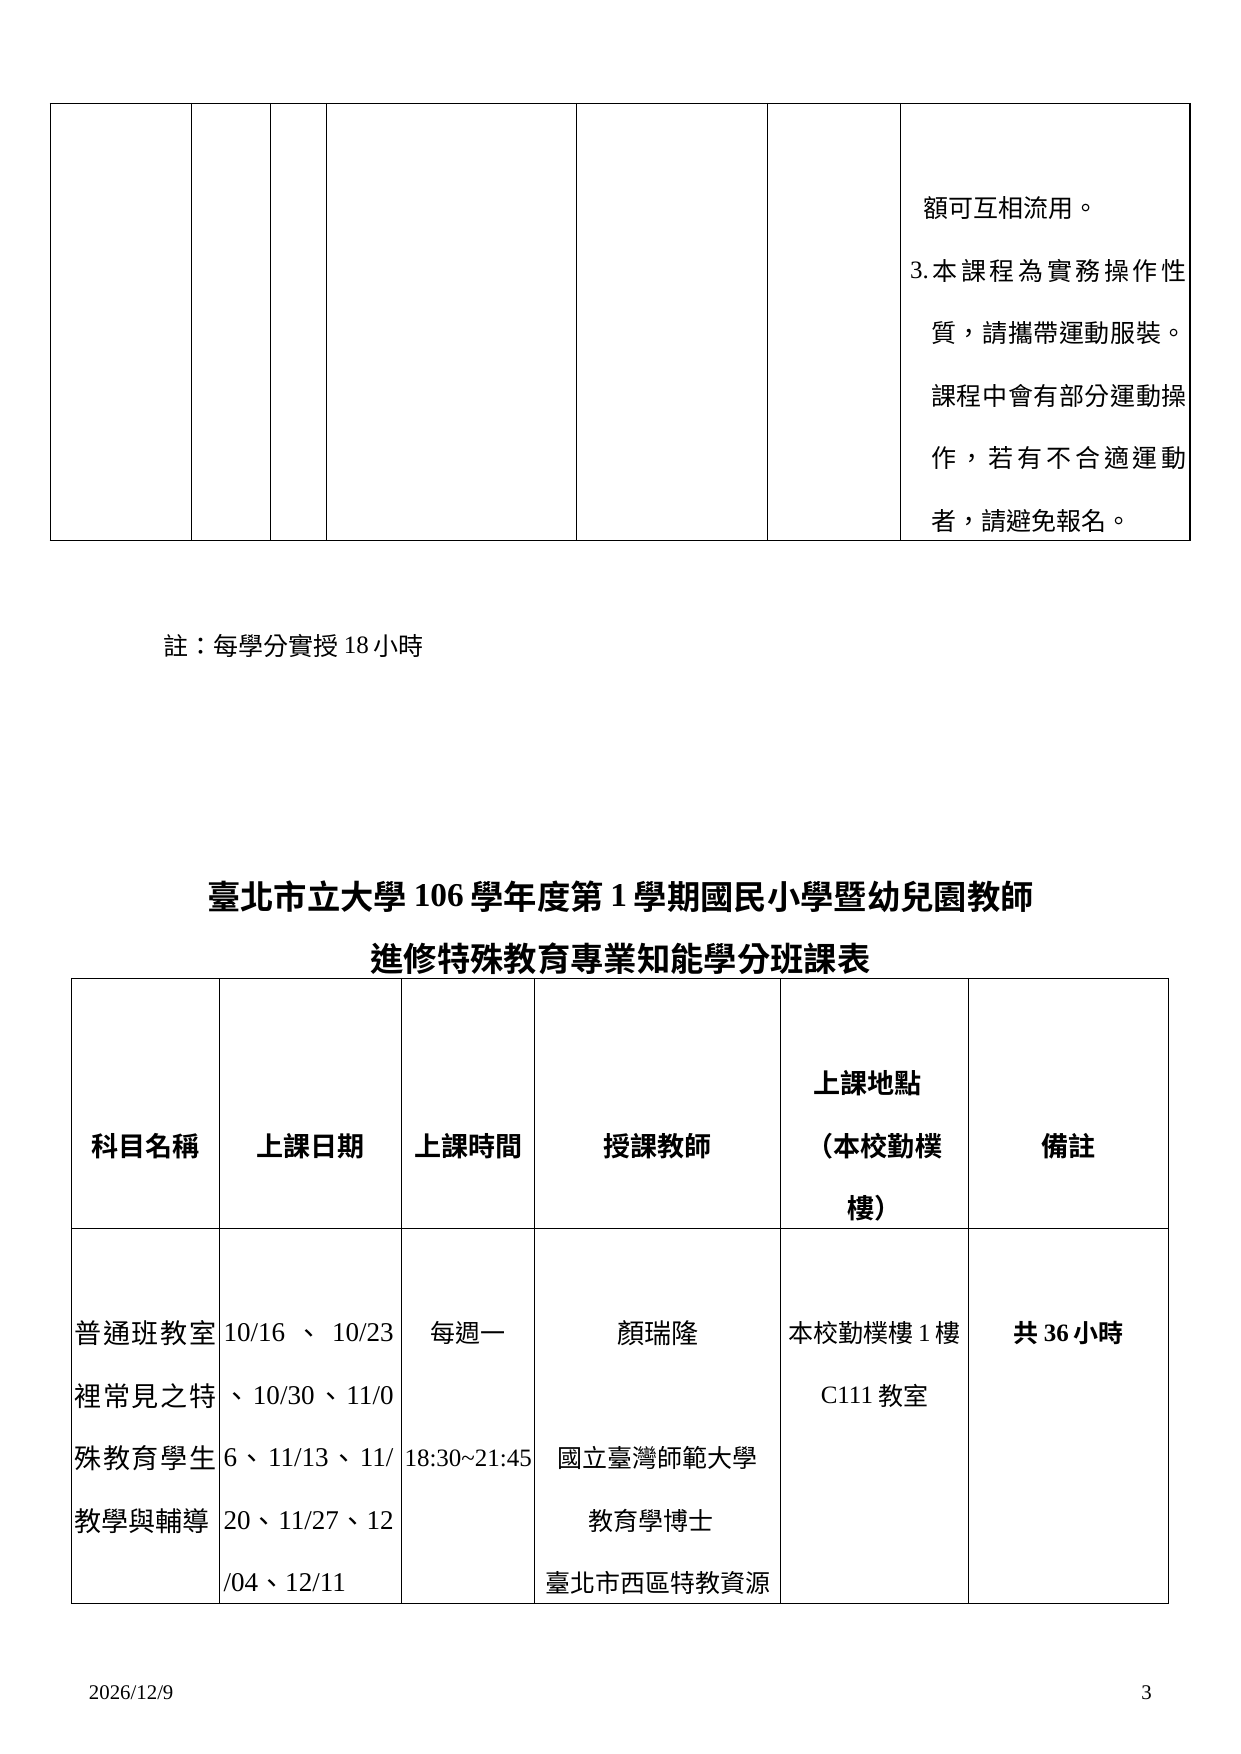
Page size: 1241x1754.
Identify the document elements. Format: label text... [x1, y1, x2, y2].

table_header 備註 [969, 979, 1168, 1228]
table_cell [327, 104, 576, 540]
text 臺北市立大學106學年度第1學期國民小學暨幼兒園教師 [89, 853, 1152, 915]
table_cell 共36小時 [969, 1229, 1168, 1603]
table_cell 10/16、10/23、10/30、11/06、11/13、11/20、11/27、12/04、12/11 [220, 1229, 401, 1603]
text 進修特殊教育專業知能學分班課表 [89, 915, 1152, 978]
table_cell 普通班教室裡常見之特殊教育學生教學與輔導 [72, 1229, 219, 1603]
table_cell [192, 104, 270, 540]
table_header 授課教師 [535, 979, 780, 1228]
text 註：每學分實授18小時 [89, 603, 1152, 665]
table_cell [768, 104, 900, 540]
table_cell 每週一 18:30~21:45 [402, 1229, 534, 1603]
table_cell 顏瑞隆 國立臺灣師範大學 教育學博士 臺北市西區特教資源 [535, 1229, 780, 1603]
table_header 上課日期 [220, 979, 401, 1228]
table_cell [577, 104, 767, 540]
table_cell 本校勤樸樓1樓 C111教室 [781, 1229, 968, 1603]
table_cell [271, 104, 326, 540]
table_header 科目名稱 [72, 979, 219, 1228]
table_header 上課時間 [402, 979, 534, 1228]
table_cell [51, 104, 191, 540]
table_header 上課地點 （本校勤樸樓） [781, 979, 968, 1228]
table_cell 額可互相流用。 3.本課程為實務操作性質，請攜帶運動服裝。課程中會有部分運動操作，若有不合適運動者，請避免報名。 [901, 104, 1189, 540]
